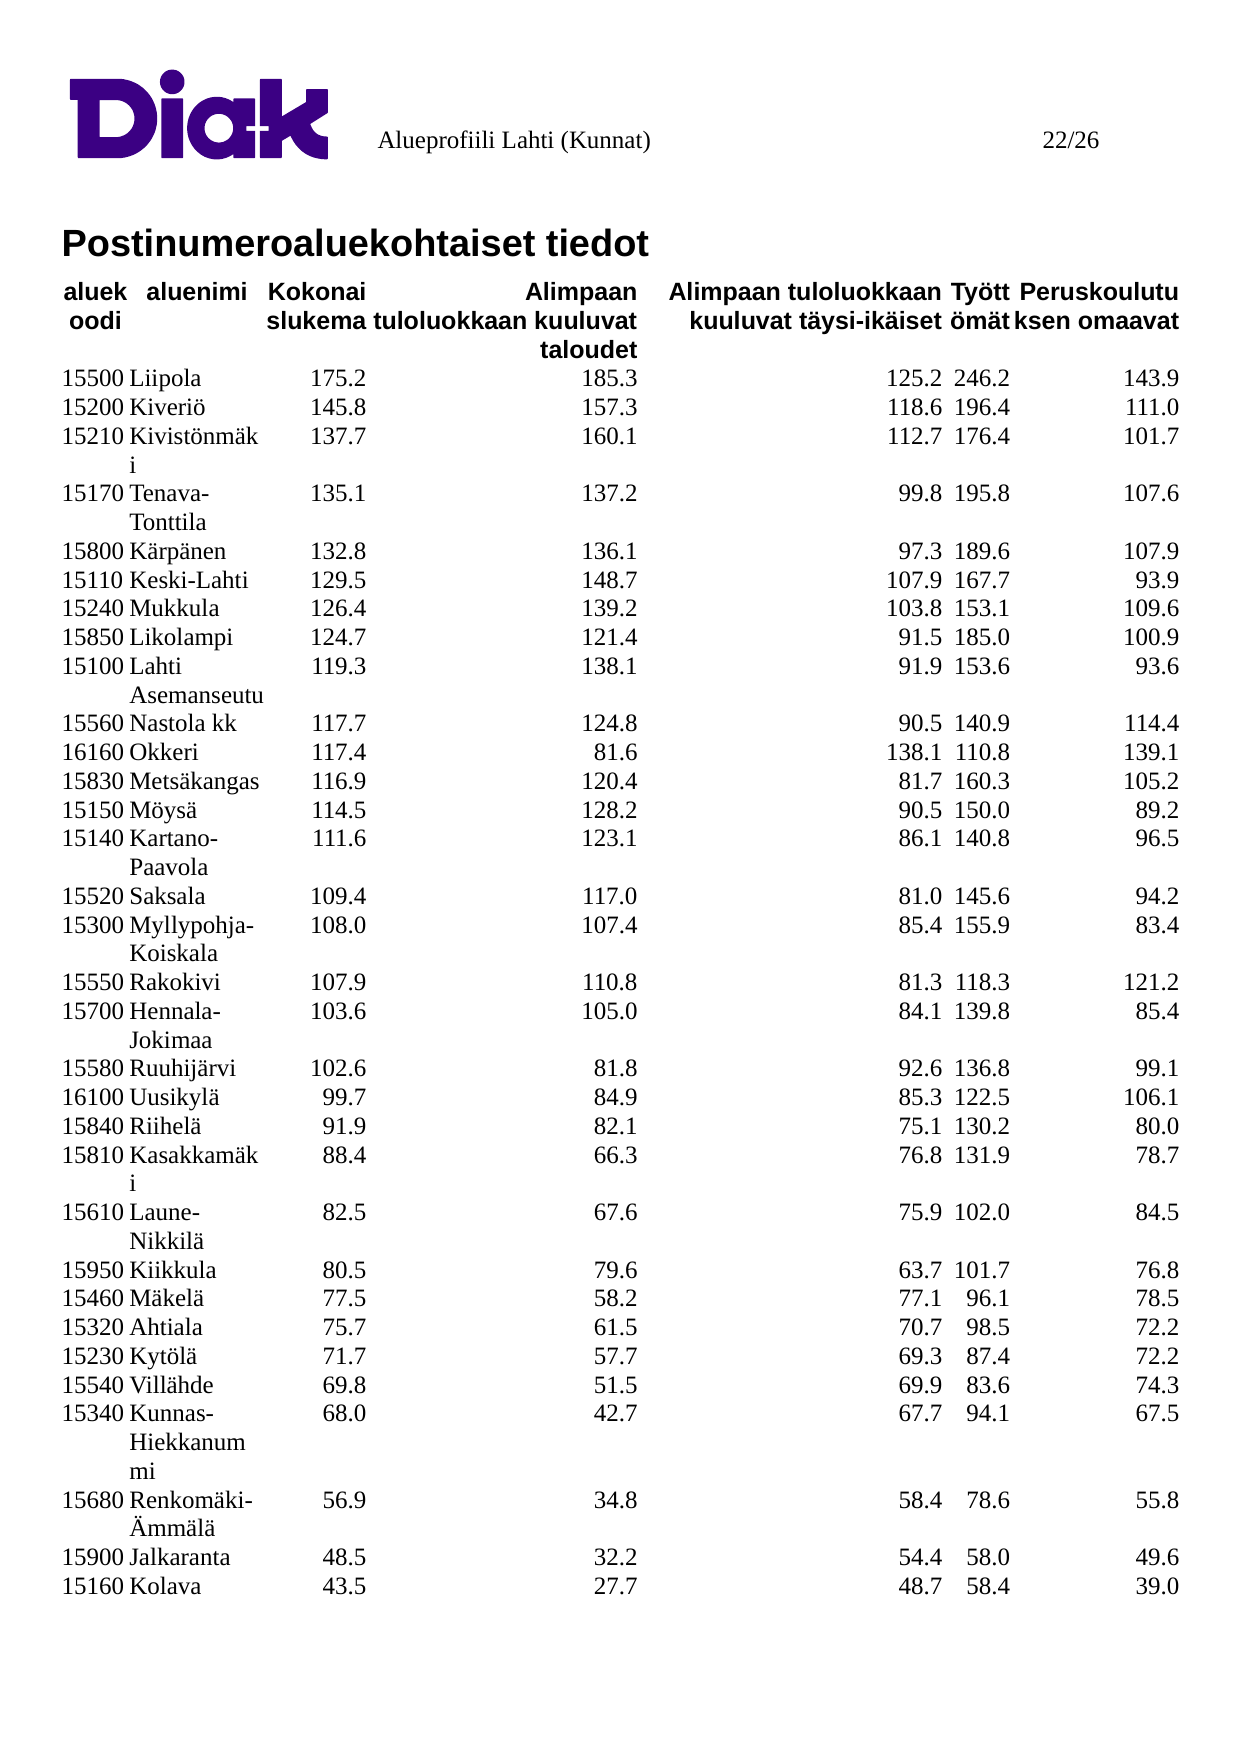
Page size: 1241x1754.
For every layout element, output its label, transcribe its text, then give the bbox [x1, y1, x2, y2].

table_cell 124.7 [265, 622, 366, 651]
table_cell Renkomäki-Ämmälä [129, 1485, 264, 1542]
table_cell 76.8 [637, 1140, 942, 1197]
table_cell 121.4 [366, 622, 637, 651]
table_cell 74.3 [1010, 1370, 1179, 1398]
table_cell 56.9 [265, 1485, 366, 1542]
table_cell 15610 [61, 1197, 129, 1255]
table_cell 15850 [61, 622, 129, 651]
table_cell 155.9 [942, 910, 1010, 967]
table_cell 118.6 [637, 392, 942, 421]
table_cell 140.9 [942, 709, 1010, 737]
table_cell 157.3 [366, 392, 637, 421]
table_cell 105.0 [366, 996, 637, 1053]
table_cell 77.1 [637, 1284, 942, 1312]
table_cell Tenava-Tonttila [129, 479, 264, 536]
table_cell 15300 [61, 910, 129, 967]
table_cell Rakokivi [129, 967, 264, 996]
table_cell 16100 [61, 1082, 129, 1111]
table_cell 136.8 [942, 1054, 1010, 1082]
table_cell 130.2 [942, 1111, 1010, 1140]
table_cell 16160 [61, 737, 129, 766]
table_cell 97.3 [637, 536, 942, 565]
table_cell 49.6 [1010, 1542, 1179, 1571]
table_cell 67.6 [366, 1197, 637, 1255]
table_cell 196.4 [942, 392, 1010, 421]
table_cell 76.8 [1010, 1255, 1179, 1283]
table_cell Lahti Asemanseutu [129, 651, 264, 708]
table_cell 167.7 [942, 565, 1010, 593]
table_cell 15900 [61, 1542, 129, 1571]
table_cell 195.8 [942, 479, 1010, 536]
table_cell 98.5 [942, 1312, 1010, 1341]
table_cell 132.8 [265, 536, 366, 565]
table_cell 139.1 [1010, 737, 1179, 766]
table_cell Kiikkula [129, 1255, 264, 1283]
table_cell 15700 [61, 996, 129, 1053]
table_cell 101.7 [1010, 421, 1179, 478]
table_cell 15680 [61, 1485, 129, 1542]
table_cell 84.9 [366, 1082, 637, 1111]
table_cell 55.8 [1010, 1485, 1179, 1542]
table_cell 67.5 [1010, 1399, 1179, 1485]
table_cell 110.8 [366, 967, 637, 996]
table_header aluenimi [129, 277, 264, 363]
table_cell 128.2 [366, 795, 637, 823]
table_header Peruskoulutuksen omaavat [1010, 277, 1179, 363]
table_cell Kiveriö [129, 392, 264, 421]
table_cell 81.7 [637, 766, 942, 795]
table_header Työttömät [942, 277, 1010, 363]
table_cell 75.7 [265, 1312, 366, 1341]
table_cell 58.4 [637, 1485, 942, 1542]
table_cell 57.7 [366, 1341, 637, 1370]
table_cell Villähde [129, 1370, 264, 1398]
table_cell 91.9 [637, 651, 942, 708]
table_cell 114.5 [265, 795, 366, 823]
table_header aluekoodi [61, 277, 129, 363]
table_cell Kartano-Paavola [129, 824, 264, 881]
table_cell 99.1 [1010, 1054, 1179, 1082]
table_cell Hennala-Jokimaa [129, 996, 264, 1053]
table_header Alimpaan tuloluokkaan kuuluvat taloudet [366, 277, 637, 363]
table_cell 139.8 [942, 996, 1010, 1053]
table_cell Kivistönmäki [129, 421, 264, 478]
table_cell 96.5 [1010, 824, 1179, 881]
table_header Kokonaislukema [265, 277, 366, 363]
table_cell 94.1 [942, 1399, 1010, 1485]
table_cell 81.8 [366, 1054, 637, 1082]
table_cell 153.1 [942, 594, 1010, 622]
table_cell 117.0 [366, 881, 637, 910]
table_cell 15320 [61, 1312, 129, 1341]
table_cell 15830 [61, 766, 129, 795]
table_cell 135.1 [265, 479, 366, 536]
subtitle Postinumeroaluekohtaiset tiedot [61, 221, 1179, 265]
table_cell 140.8 [942, 824, 1010, 881]
table_cell 85.3 [637, 1082, 942, 1111]
table_cell 107.9 [1010, 536, 1179, 565]
table_cell Likolampi [129, 622, 264, 651]
table_cell 15110 [61, 565, 129, 593]
table_cell 91.9 [265, 1111, 366, 1140]
table_cell 94.2 [1010, 881, 1179, 910]
table_cell 160.3 [942, 766, 1010, 795]
table_cell 72.2 [1010, 1312, 1179, 1341]
table_cell 15460 [61, 1284, 129, 1312]
table_cell 90.5 [637, 709, 942, 737]
table_cell 48.5 [265, 1542, 366, 1571]
table_cell 78.6 [942, 1485, 1010, 1542]
table_cell Jalkaranta [129, 1542, 264, 1571]
table_cell 15950 [61, 1255, 129, 1283]
table_cell 185.3 [366, 364, 637, 392]
table_cell Nastola kk [129, 709, 264, 737]
table_cell 15160 [61, 1571, 129, 1600]
table_cell 54.4 [637, 1542, 942, 1571]
table_cell 117.4 [265, 737, 366, 766]
table_cell 101.7 [942, 1255, 1010, 1283]
table_cell Kolava [129, 1571, 264, 1600]
table_cell 107.4 [366, 910, 637, 967]
table_cell 103.8 [637, 594, 942, 622]
table_cell 86.1 [637, 824, 942, 881]
table_cell 70.7 [637, 1312, 942, 1341]
table_cell 15170 [61, 479, 129, 536]
table_cell 15840 [61, 1111, 129, 1140]
table_cell 121.2 [1010, 967, 1179, 996]
table_cell 42.7 [366, 1399, 637, 1485]
table_cell Uusikylä [129, 1082, 264, 1111]
table_cell 81.6 [366, 737, 637, 766]
table_cell 107.9 [637, 565, 942, 593]
table_cell 137.2 [366, 479, 637, 536]
table_cell 92.6 [637, 1054, 942, 1082]
table_cell 160.1 [366, 421, 637, 478]
table_cell Mukkula [129, 594, 264, 622]
table_cell Kärpänen [129, 536, 264, 565]
table_cell 102.0 [942, 1197, 1010, 1255]
table_cell Kytölä [129, 1341, 264, 1370]
table_cell 15550 [61, 967, 129, 996]
table_cell 85.4 [637, 910, 942, 967]
table_cell 15140 [61, 824, 129, 881]
table_cell 153.6 [942, 651, 1010, 708]
table_cell 69.8 [265, 1370, 366, 1398]
table_cell 126.4 [265, 594, 366, 622]
table_cell Liipola [129, 364, 264, 392]
table_cell 111.0 [1010, 392, 1179, 421]
table_cell 15540 [61, 1370, 129, 1398]
table_cell Keski-Lahti [129, 565, 264, 593]
table_cell 90.5 [637, 795, 942, 823]
table_cell 109.6 [1010, 594, 1179, 622]
table_cell 120.4 [366, 766, 637, 795]
table_cell 139.2 [366, 594, 637, 622]
table_cell 15800 [61, 536, 129, 565]
table_cell 15100 [61, 651, 129, 708]
table_header Alimpaan tuloluokkaan kuuluvat täysi-ikäiset [637, 277, 942, 363]
table_cell 82.5 [265, 1197, 366, 1255]
table_cell 85.4 [1010, 996, 1179, 1053]
table_cell 119.3 [265, 651, 366, 708]
table_cell 145.6 [942, 881, 1010, 910]
table_cell 58.0 [942, 1542, 1010, 1571]
table_cell Kasakkamäki [129, 1140, 264, 1197]
table_cell 15200 [61, 392, 129, 421]
table_cell 15150 [61, 795, 129, 823]
table_cell 15240 [61, 594, 129, 622]
table_cell 84.5 [1010, 1197, 1179, 1255]
table_cell 80.0 [1010, 1111, 1179, 1140]
table_cell 48.7 [637, 1571, 942, 1600]
table_cell 15500 [61, 364, 129, 392]
table_cell 138.1 [637, 737, 942, 766]
table_cell 15340 [61, 1399, 129, 1485]
table_cell 108.0 [265, 910, 366, 967]
table_cell 125.2 [637, 364, 942, 392]
table_cell 81.0 [637, 881, 942, 910]
table_cell 122.5 [942, 1082, 1010, 1111]
table_cell 71.7 [265, 1341, 366, 1370]
table_cell 15810 [61, 1140, 129, 1197]
table_cell 69.9 [637, 1370, 942, 1398]
table_cell 96.1 [942, 1284, 1010, 1312]
table_cell 100.9 [1010, 622, 1179, 651]
table_cell 61.5 [366, 1312, 637, 1341]
table_cell 66.3 [366, 1140, 637, 1197]
table_cell 77.5 [265, 1284, 366, 1312]
table_cell 117.7 [265, 709, 366, 737]
table_cell 93.9 [1010, 565, 1179, 593]
table_cell 99.7 [265, 1082, 366, 1111]
table_cell 107.9 [265, 967, 366, 996]
table_cell 111.6 [265, 824, 366, 881]
table_cell 105.2 [1010, 766, 1179, 795]
table_cell 137.7 [265, 421, 366, 478]
table_cell Mäkelä [129, 1284, 264, 1312]
table_cell 123.1 [366, 824, 637, 881]
table_cell 175.2 [265, 364, 366, 392]
table_cell 107.6 [1010, 479, 1179, 536]
table_cell 81.3 [637, 967, 942, 996]
table_cell 87.4 [942, 1341, 1010, 1370]
table_cell 145.8 [265, 392, 366, 421]
table_cell Kunnas-Hiekkanummi [129, 1399, 264, 1485]
table_cell 68.0 [265, 1399, 366, 1485]
table_cell 109.4 [265, 881, 366, 910]
table_cell Myllypohja-Koiskala [129, 910, 264, 967]
table_cell 78.5 [1010, 1284, 1179, 1312]
table_cell Ruuhijärvi [129, 1054, 264, 1082]
table_cell 102.6 [265, 1054, 366, 1082]
table_cell 106.1 [1010, 1082, 1179, 1111]
table_cell 58.4 [942, 1571, 1010, 1600]
table_cell Riihelä [129, 1111, 264, 1140]
table_cell 15580 [61, 1054, 129, 1082]
table_cell 63.7 [637, 1255, 942, 1283]
table_cell Ahtiala [129, 1312, 264, 1341]
table_cell 32.2 [366, 1542, 637, 1571]
table_cell 246.2 [942, 364, 1010, 392]
table_cell 89.2 [1010, 795, 1179, 823]
table_cell 82.1 [366, 1111, 637, 1140]
table_cell 99.8 [637, 479, 942, 536]
table_cell 138.1 [366, 651, 637, 708]
table_cell 124.8 [366, 709, 637, 737]
table_cell Metsäkangas [129, 766, 264, 795]
table_cell 103.6 [265, 996, 366, 1053]
table_cell 189.6 [942, 536, 1010, 565]
table_cell 69.3 [637, 1341, 942, 1370]
table_cell 34.8 [366, 1485, 637, 1542]
table_cell 112.7 [637, 421, 942, 478]
table_cell 131.9 [942, 1140, 1010, 1197]
table_cell Laune-Nikkilä [129, 1197, 264, 1255]
table_cell Okkeri [129, 737, 264, 766]
table_cell 136.1 [366, 536, 637, 565]
table_cell 118.3 [942, 967, 1010, 996]
table_cell 27.7 [366, 1571, 637, 1600]
table_cell 93.6 [1010, 651, 1179, 708]
table_cell Möysä [129, 795, 264, 823]
table_cell 176.4 [942, 421, 1010, 478]
table_cell 39.0 [1010, 1571, 1179, 1600]
table_cell 91.5 [637, 622, 942, 651]
table_cell 116.9 [265, 766, 366, 795]
table_cell 110.8 [942, 737, 1010, 766]
table_cell 79.6 [366, 1255, 637, 1283]
table_cell 15560 [61, 709, 129, 737]
table_cell 129.5 [265, 565, 366, 593]
table_cell 88.4 [265, 1140, 366, 1197]
table_cell 43.5 [265, 1571, 366, 1600]
table_cell 78.7 [1010, 1140, 1179, 1197]
table_cell 83.4 [1010, 910, 1179, 967]
table_cell 150.0 [942, 795, 1010, 823]
table_cell 15520 [61, 881, 129, 910]
table_cell 83.6 [942, 1370, 1010, 1398]
table_cell 84.1 [637, 996, 942, 1053]
table_cell 148.7 [366, 565, 637, 593]
table_cell 143.9 [1010, 364, 1179, 392]
table_cell 185.0 [942, 622, 1010, 651]
table_cell 51.5 [366, 1370, 637, 1398]
table_cell Saksala [129, 881, 264, 910]
table_cell 75.9 [637, 1197, 942, 1255]
table_cell 15210 [61, 421, 129, 478]
table_cell 58.2 [366, 1284, 637, 1312]
table_cell 75.1 [637, 1111, 942, 1140]
table_cell 80.5 [265, 1255, 366, 1283]
table_cell 72.2 [1010, 1341, 1179, 1370]
table_cell 15230 [61, 1341, 129, 1370]
table_cell 67.7 [637, 1399, 942, 1485]
table_cell 114.4 [1010, 709, 1179, 737]
